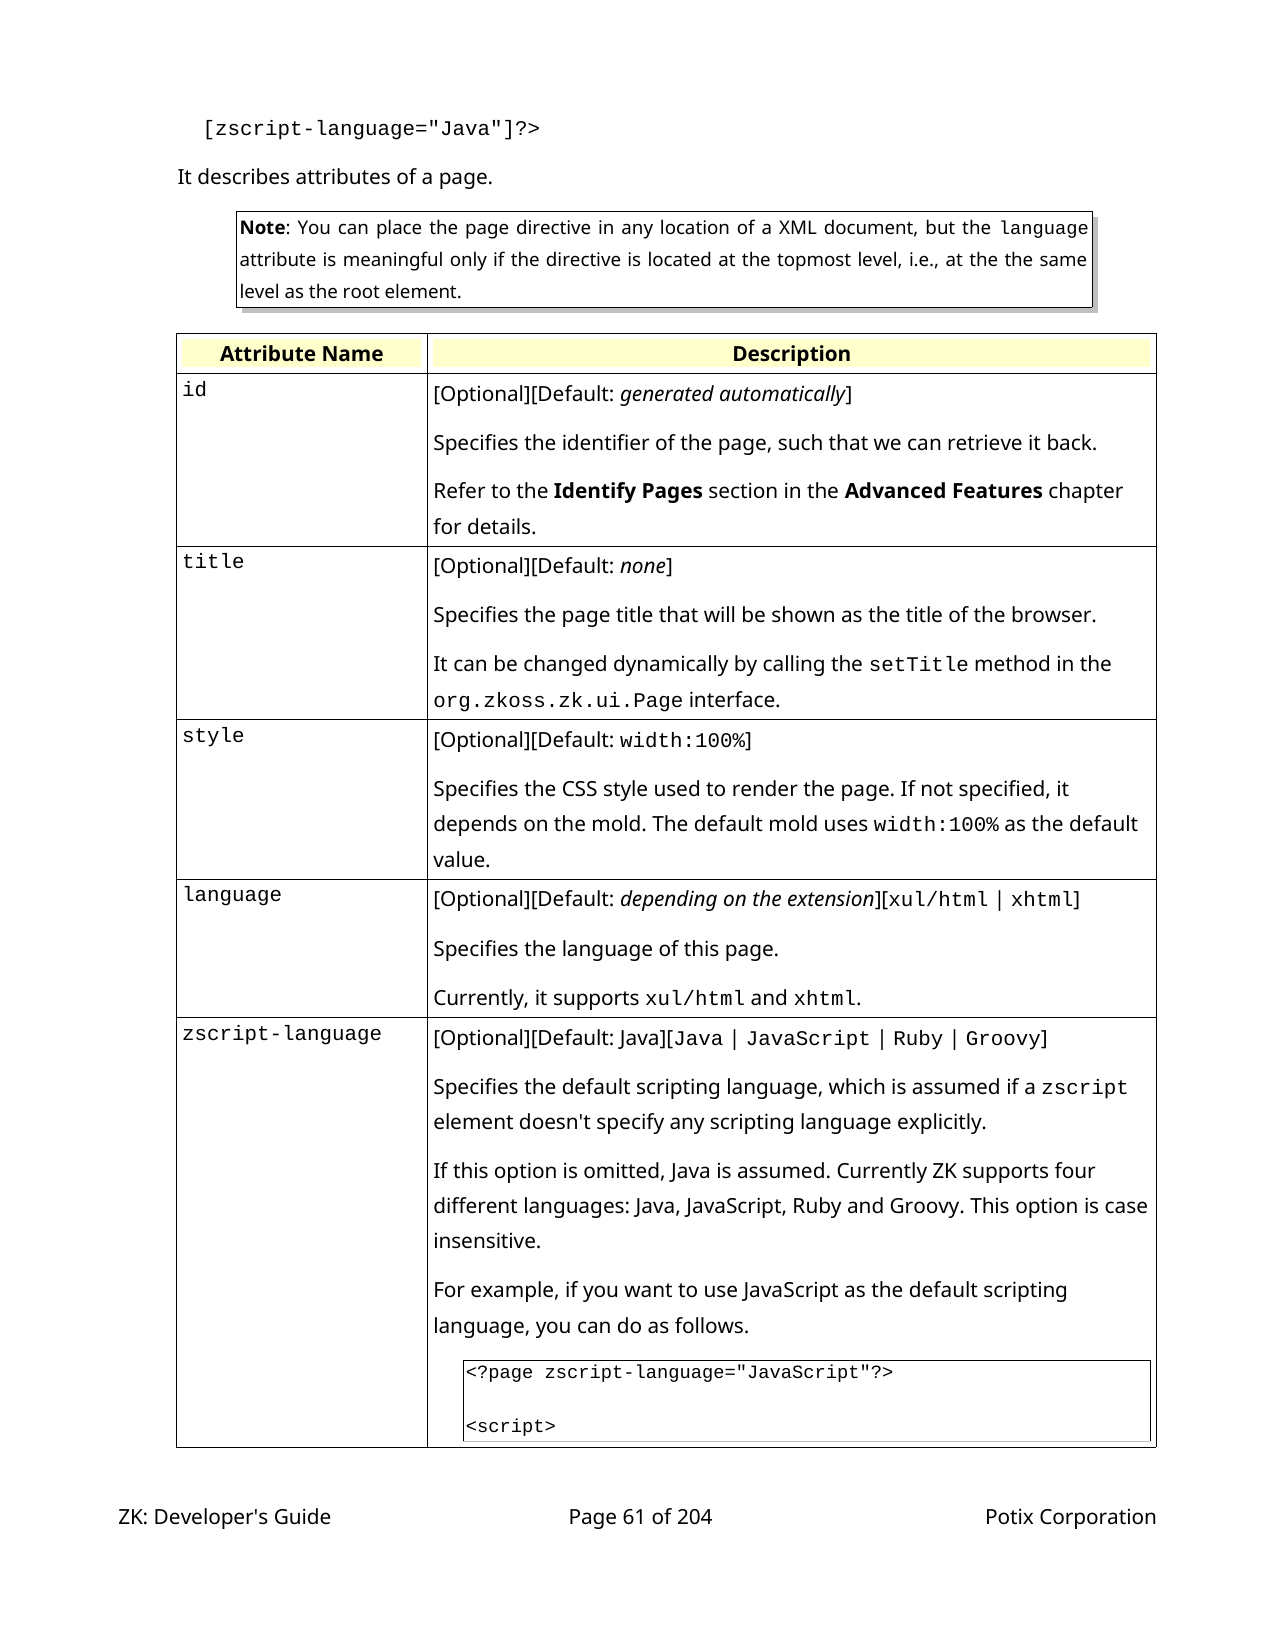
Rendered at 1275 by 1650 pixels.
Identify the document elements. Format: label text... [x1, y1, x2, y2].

table_cell id [177, 374, 427, 546]
text It describes attributes of a page. [177, 162, 1157, 191]
table_cell [Optional][Default: width:100%] Specifies the CSS style used to render the page. If not specified, it depends on the mold. The default mold uses width:100% as the default value. [428, 720, 1156, 879]
table_cell [Optional][Default: generated automatically] Specifies the identifier of the page, such that we can retrieve it back. Refer to the Identify Pages section in the Advanced Features chapter for details. [428, 374, 1156, 546]
text [zscript-language="Java"]?> [177, 118, 1157, 142]
text Note: You can place the page directive in any location of a XML document, but the language attribute is meaningful only if the directive is located at the topmost level, i.e., at the the same level as the root element. [237, 212, 1092, 307]
table_header Attribute Name [177, 334, 427, 373]
table_cell [Optional][Default: Java][Java | JavaScript | Ruby | Groovy] Specifies the default scripting language, which is assumed if a zscript element doesn't specify any scripting language explicitly. If this option is omitted, Java is assumed. Currently ZK supports four different languages: Java, JavaScript, Ruby and Groovy. This option is case insensitive. For example, if you want to use JavaScript as the default scripting language, you can do as follows. <?page zscript-language="JavaScript"?> <script> [428, 1018, 1156, 1447]
table_cell zscript-language [177, 1018, 427, 1447]
table_cell style [177, 720, 427, 879]
table_cell title [177, 547, 427, 719]
table_cell [Optional][Default: none] Specifies the page title that will be shown as the title of the browser. It can be changed dynamically by calling the setTitle method in the org.zkoss.zk.ui.Page interface. [428, 547, 1156, 719]
table_cell language [177, 880, 427, 1017]
table_cell [Optional][Default: depending on the extension][xul/html | xhtml] Specifies the language of this page. Currently, it supports xul/html and xhtml. [428, 880, 1156, 1017]
table_header Description [428, 334, 1156, 373]
